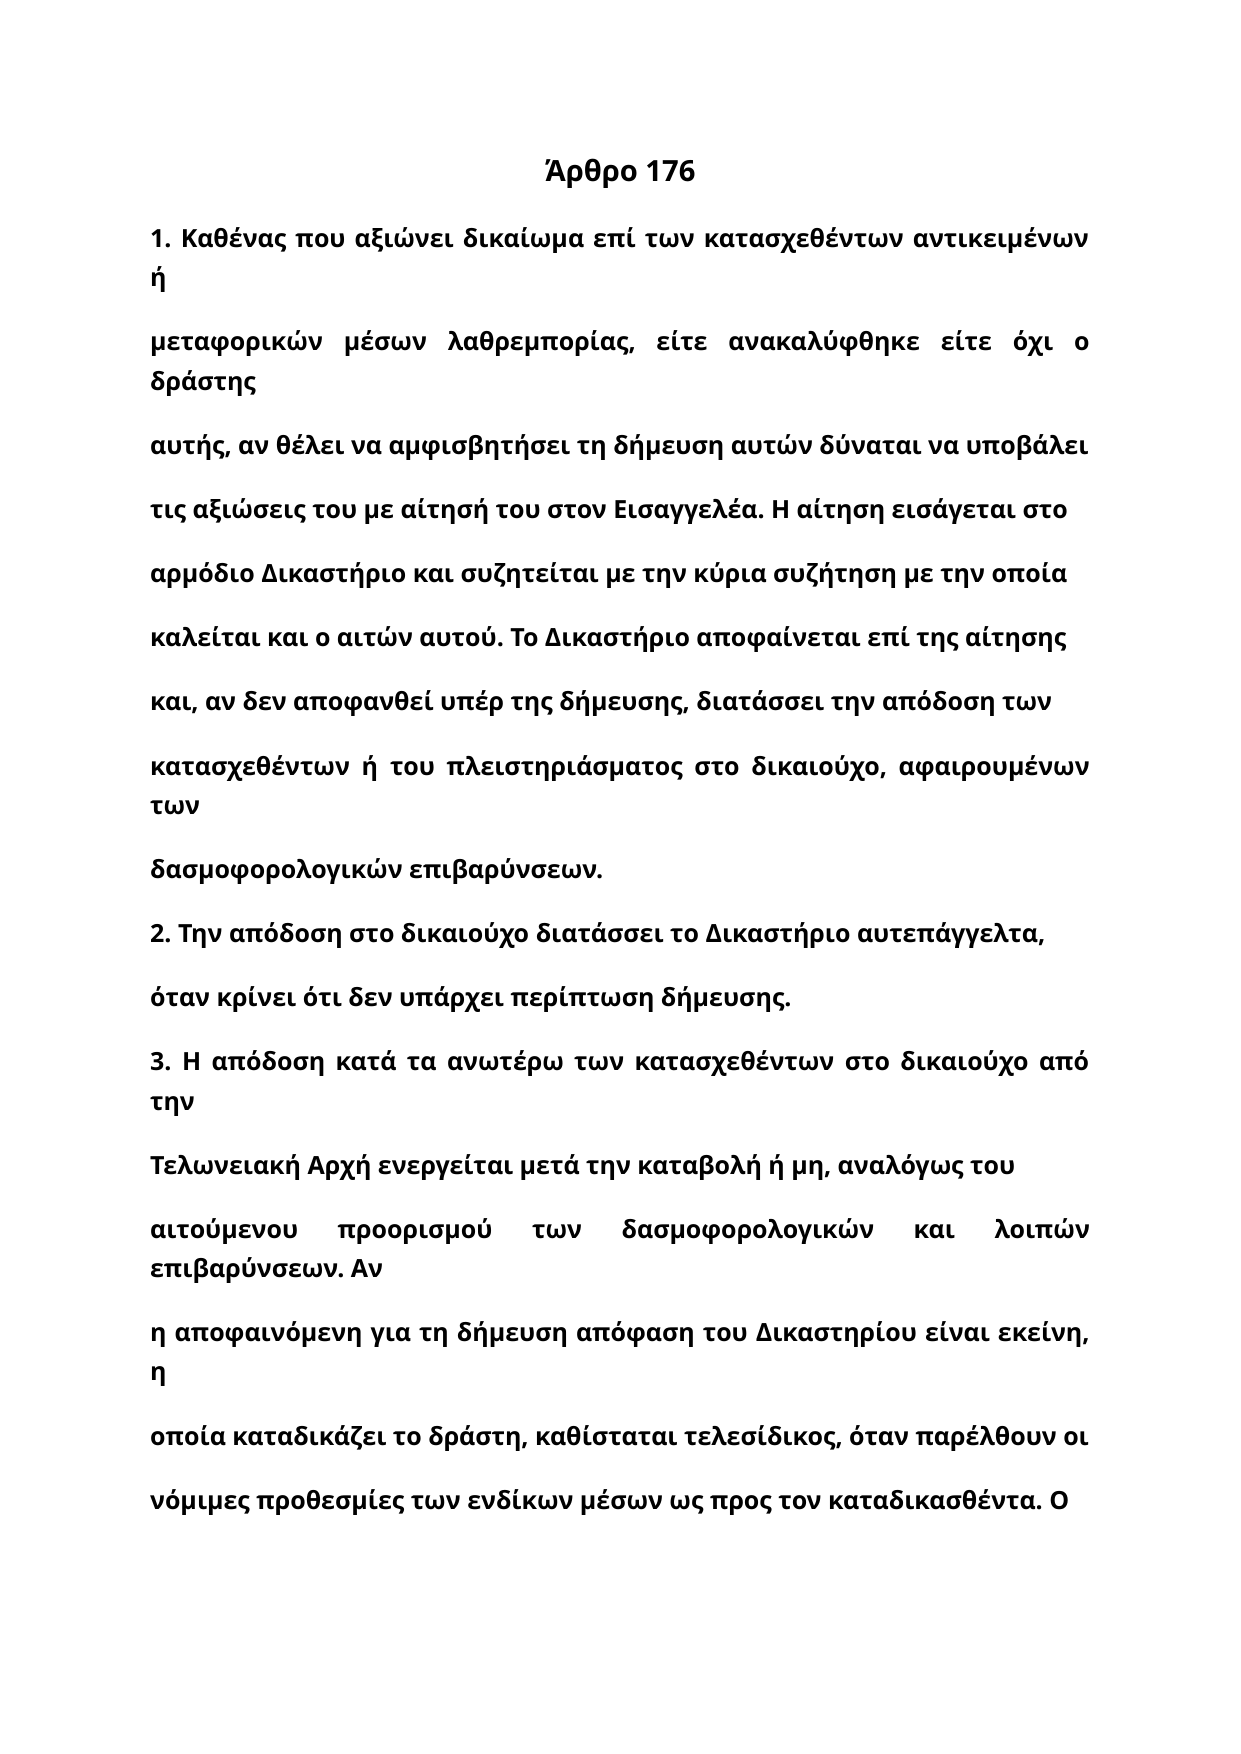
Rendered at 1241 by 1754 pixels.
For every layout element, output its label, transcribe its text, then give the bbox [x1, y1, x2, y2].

text 2. Την απόδοση στο δικαιούχο διατάσσει το Δικαστήριο αυτεπάγγελτα, [150, 916, 1090, 950]
text κατασχεθέντων ή του πλειστηριάσματος στο δικαιούχο, αφαιρουμένων των [150, 748, 1090, 821]
subtitle Άρθρο 176 [150, 150, 1090, 190]
text 1. Καθένας που αξιώνει δικαίωμα επί των κατασχεθέντων αντικειμένων ή [150, 221, 1090, 294]
text αιτούμενου προορισμού των δασμοφορολογικών και λοιπών επιβαρύνσεων. Αν [150, 1211, 1090, 1285]
text και, αν δεν αποφανθεί υπέρ της δήμευσης, διατάσσει την απόδοση των [150, 684, 1090, 718]
text τις αξιώσεις του με αίτησή του στον Εισαγγελέα. Η αίτηση εισάγεται στο [150, 491, 1090, 526]
text όταν κρίνει ότι δεν υπάρχει περίπτωση δήμευσης. [150, 980, 1090, 1014]
text οποία καταδικάζει το δράστη, καθίσταται τελεσίδικος, όταν παρέλθουν οι [150, 1418, 1090, 1452]
text η αποφαινόμενη για τη δήμευση απόφαση του Δικαστηρίου είναι εκείνη, η [150, 1315, 1090, 1388]
text αυτής, αν θέλει να αμφισβητήσει τη δήμευση αυτών δύναται να υποβάλει [150, 427, 1090, 461]
text νόμιμες προθεσμίες των ενδίκων μέσων ως προς τον καταδικασθέντα. Ο [150, 1482, 1090, 1516]
text αρμόδιο Δικαστήριο και συζητείται με την κύρια συζήτηση με την οποία [150, 556, 1090, 590]
text καλείται και ο αιτών αυτού. Το Δικαστήριο αποφαίνεται επί της αίτησης [150, 620, 1090, 654]
text μεταφορικών μέσων λαθρεμπορίας, είτε ανακαλύφθηκε είτε όχι ο δράστης [150, 324, 1090, 397]
text δασμοφορολογικών επιβαρύνσεων. [150, 851, 1090, 886]
text 3. Η απόδοση κατά τα ανωτέρω των κατασχεθέντων στο δικαιούχο από την [150, 1044, 1090, 1117]
text Τελωνειακή Αρχή ενεργείται μετά την καταβολή ή μη, αναλόγως του [150, 1147, 1090, 1181]
